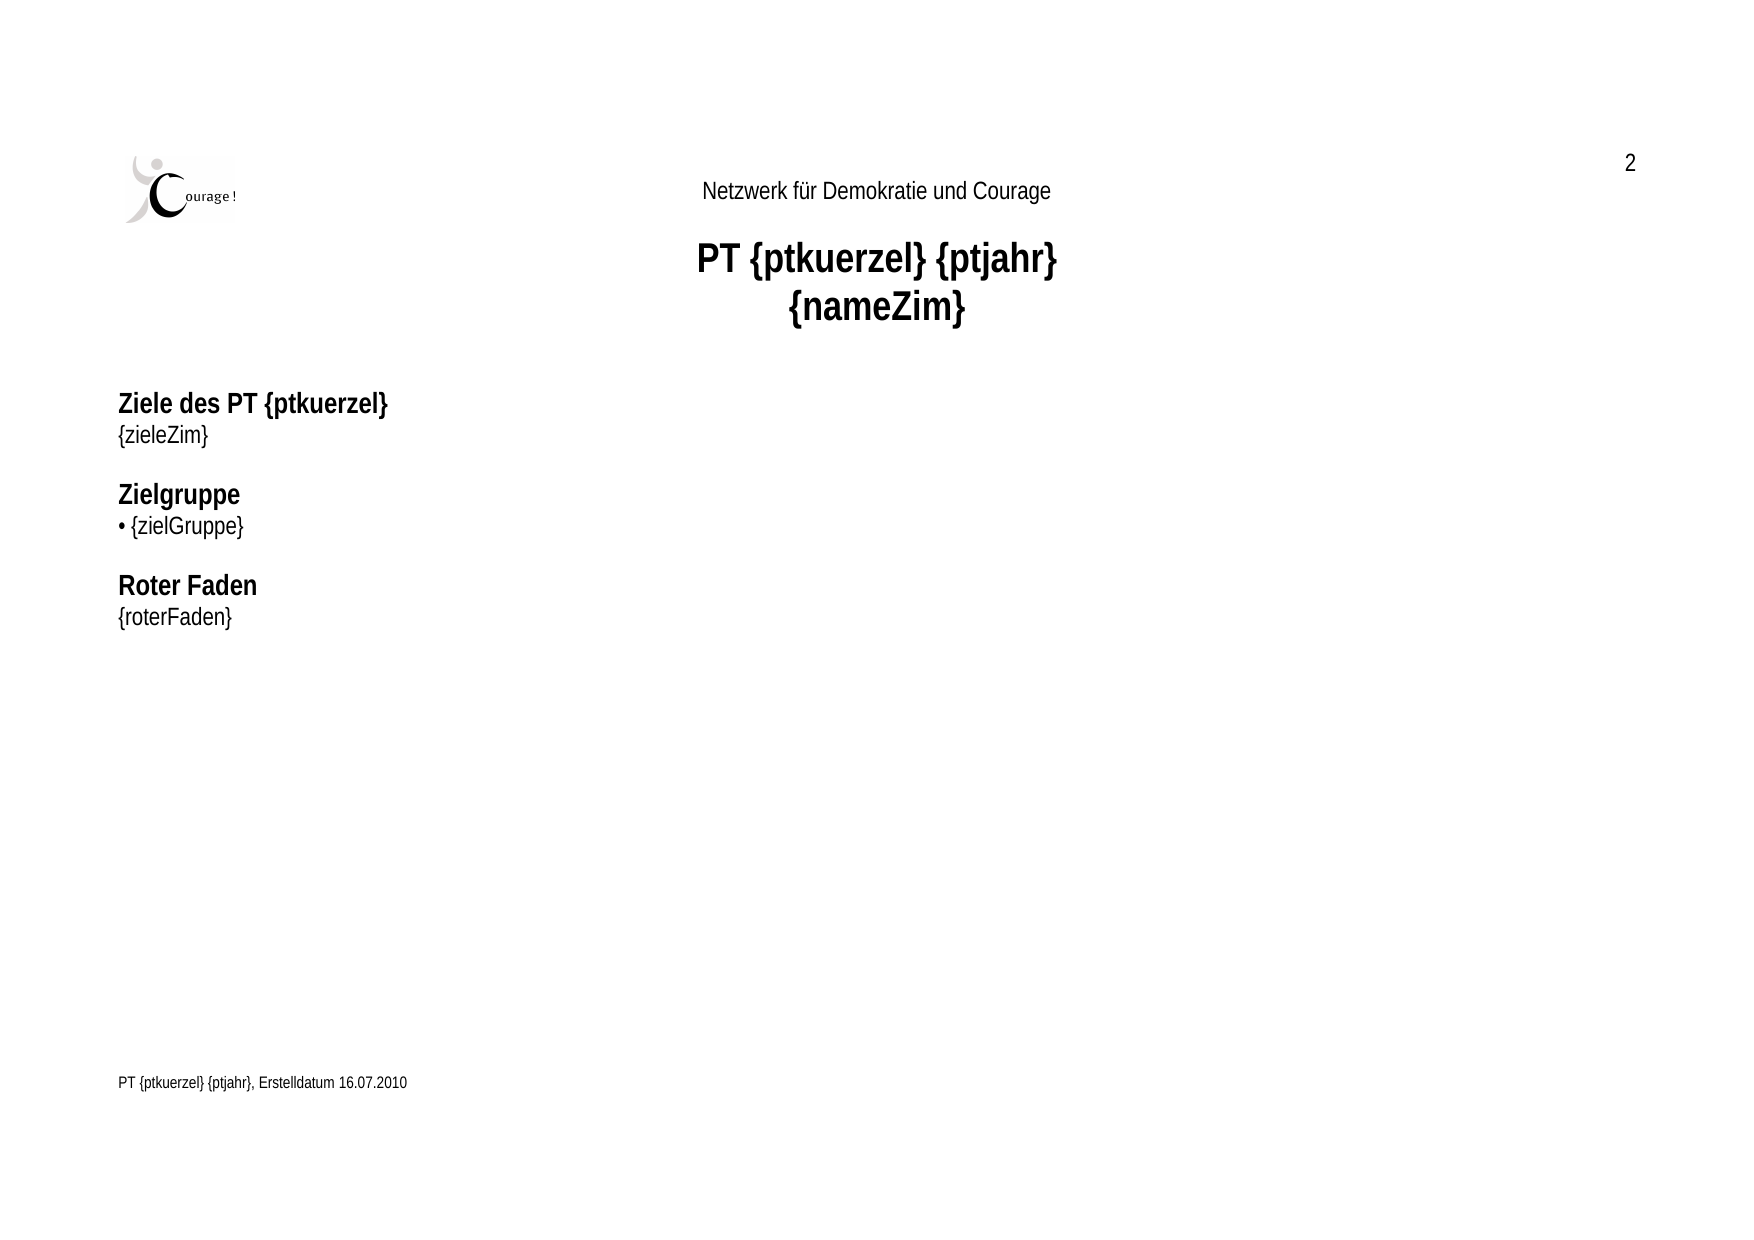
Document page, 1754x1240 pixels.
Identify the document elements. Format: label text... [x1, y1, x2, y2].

text Ziele des PT {ptkuerzel} [118, 387, 840, 420]
text Roter Faden [118, 568, 840, 601]
text {zieleZim} [118, 420, 840, 449]
text Zielgruppe [118, 477, 840, 511]
picture [125, 156, 235, 223]
text • {zielGruppe} [118, 511, 840, 539]
text {roterFaden} [118, 601, 840, 630]
text {nameZim} [118, 281, 1636, 329]
text PT {ptkuerzel} {ptjahr} [118, 233, 1636, 281]
